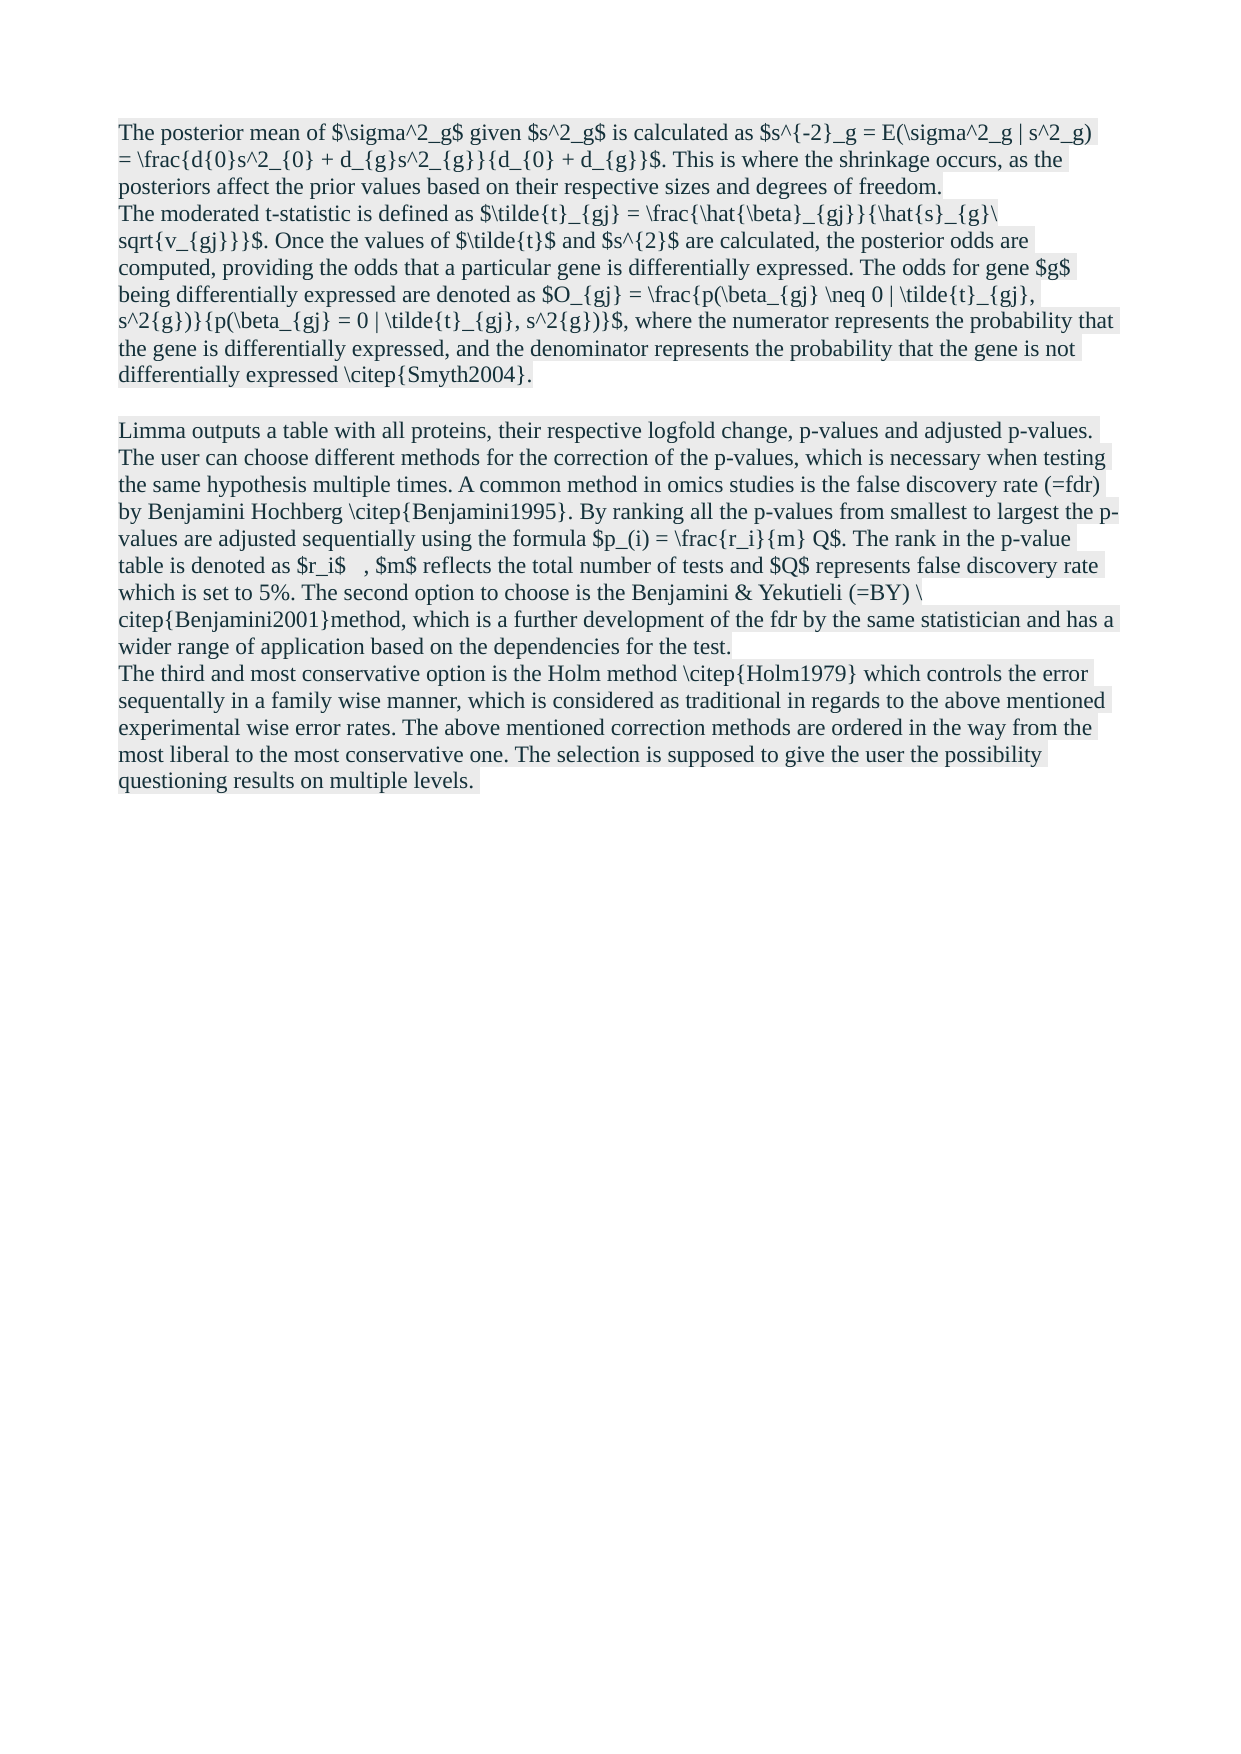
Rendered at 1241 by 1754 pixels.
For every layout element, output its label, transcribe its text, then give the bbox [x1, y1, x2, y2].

text The moderated t-statistic is defined as $\tilde{t}_{gj} = \frac{\hat{\beta}_{gj}}{\hat{s}_{g}\sqrt{v_{gj}}}$. Once the values of $\tilde{t}$ and $s^{2}$ are calculated, the posterior odds are computed, providing the odds that a particular gene is differentially expressed. The odds for gene $g$ being differentially expressed are denoted as $O_{gj} = \frac{p(\beta_{gj} \neq 0 | \tilde{t}_{gj}, s^2{g})}{p(\beta_{gj} = 0 | \tilde{t}_{gj}, s^2{g})}$, where the numerator represents the probability that the gene is differentially expressed, and the denominator represents the probability that the gene is not differentially expressed \citep{Smyth2004}. [118, 199, 1122, 388]
text The third and most conservative option is the Holm method \citep{Holm1979} which controls the error sequentally in a family wise manner, which is considered as traditional in regards to the above mentioned experimental wise error rates. The above mentioned correction methods are ordered in the way from the most liberal to the most conservative one. The selection is supposed to give the user the possibility questioning results on multiple levels. [118, 659, 1122, 794]
text The posterior mean of $\sigma^2_g$ given $s^2_g$ is calculated as $s^{-2}_g = E(\sigma^2_g | s^2_g) = \frac{d{0}s^2_{0} + d_{g}s^2_{g}}{d_{0} + d_{g}}$. This is where the shrinkage occurs, as the posteriors affect the prior values based on their respective sizes and degrees of freedom. [118, 118, 1122, 199]
text Limma outputs a table with all proteins, their respective logfold change, p-values and adjusted p-values. The user can choose different methods for the correction of the p-values, which is necessary when testing the same hypothesis multiple times. A common method in omics studies is the false discovery rate (=fdr) by Benjamini Hochberg \citep{Benjamini1995}. By ranking all the p-values from smallest to largest the p-values are adjusted sequentially using the formula $p_(i) = \frac{r_i}{m} Q$. The rank in the p-value table is denoted as $r_i$ , $m$ reflects the total number of tests and $Q$ represents false discovery rate which is set to 5%. The second option to choose is the Benjamini & Yekutieli (=BY) \citep{Benjamini2001}method, which is a further development of the fdr by the same statistician and has a wider range of application based on the dependencies for the test. [118, 416, 1122, 659]
